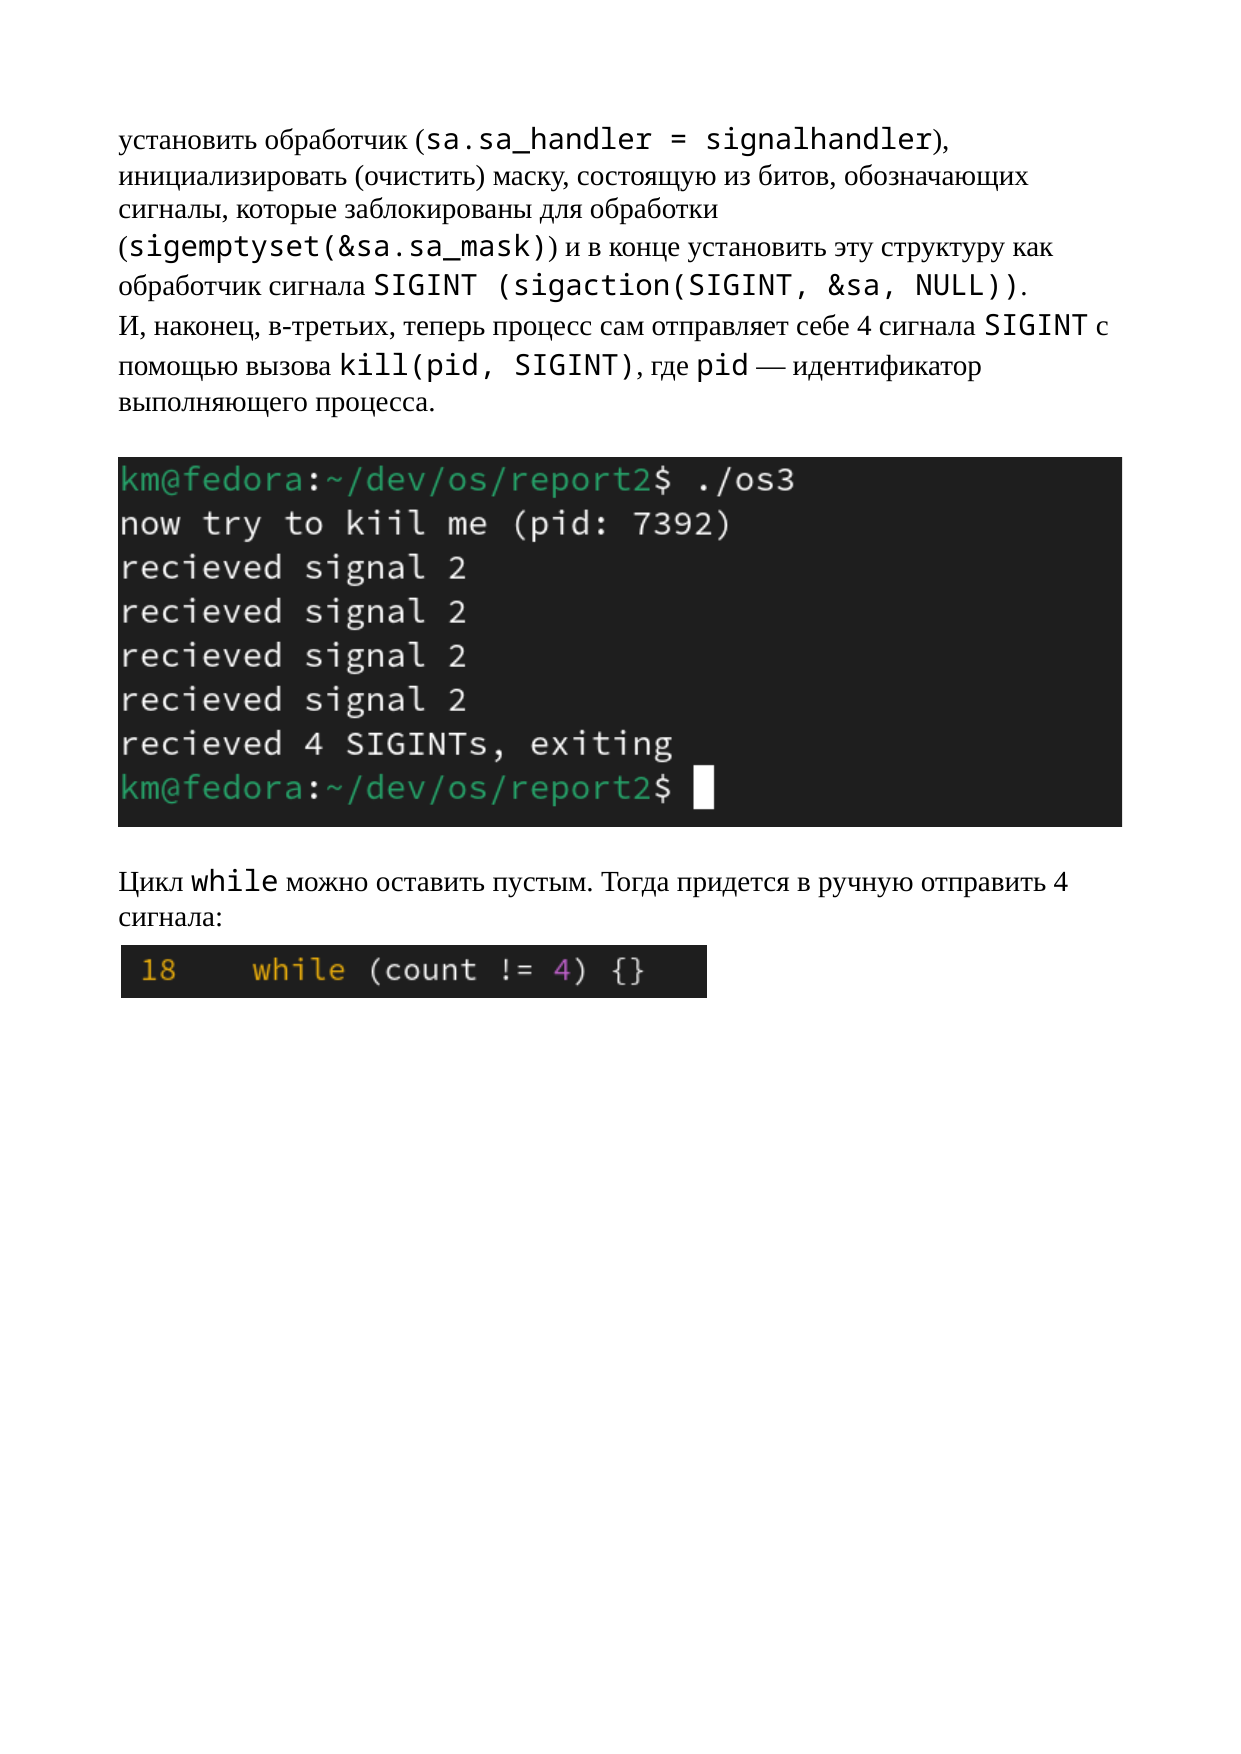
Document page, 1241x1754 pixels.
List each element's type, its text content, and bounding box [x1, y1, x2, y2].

text установить обработчик (sa.sa_handler = signalhandler), инициализировать (очистить) маску, состоящую из битов, обозначающих сигналы, которые заблокированы для обработки (sigemptyset(&sa.sa_mask)) и в конце установить эту структуру как обработчик сигнала SIGINT (sigaction(SIGINT, &sa, NULL)). [118, 118, 1122, 304]
picture [121, 945, 707, 998]
text Цикл while можно оставить пустым. Тогда придется в ручную отправить 4 сигнала: [118, 860, 1122, 933]
text И, наконец, в-третьих, теперь процесс сам отправляет себе 4 сигнала SIGINT с помощью вызова kill(pid, SIGINT), где pid — идентификатор выполняющего процесса. [118, 304, 1122, 417]
picture [118, 457, 1123, 827]
